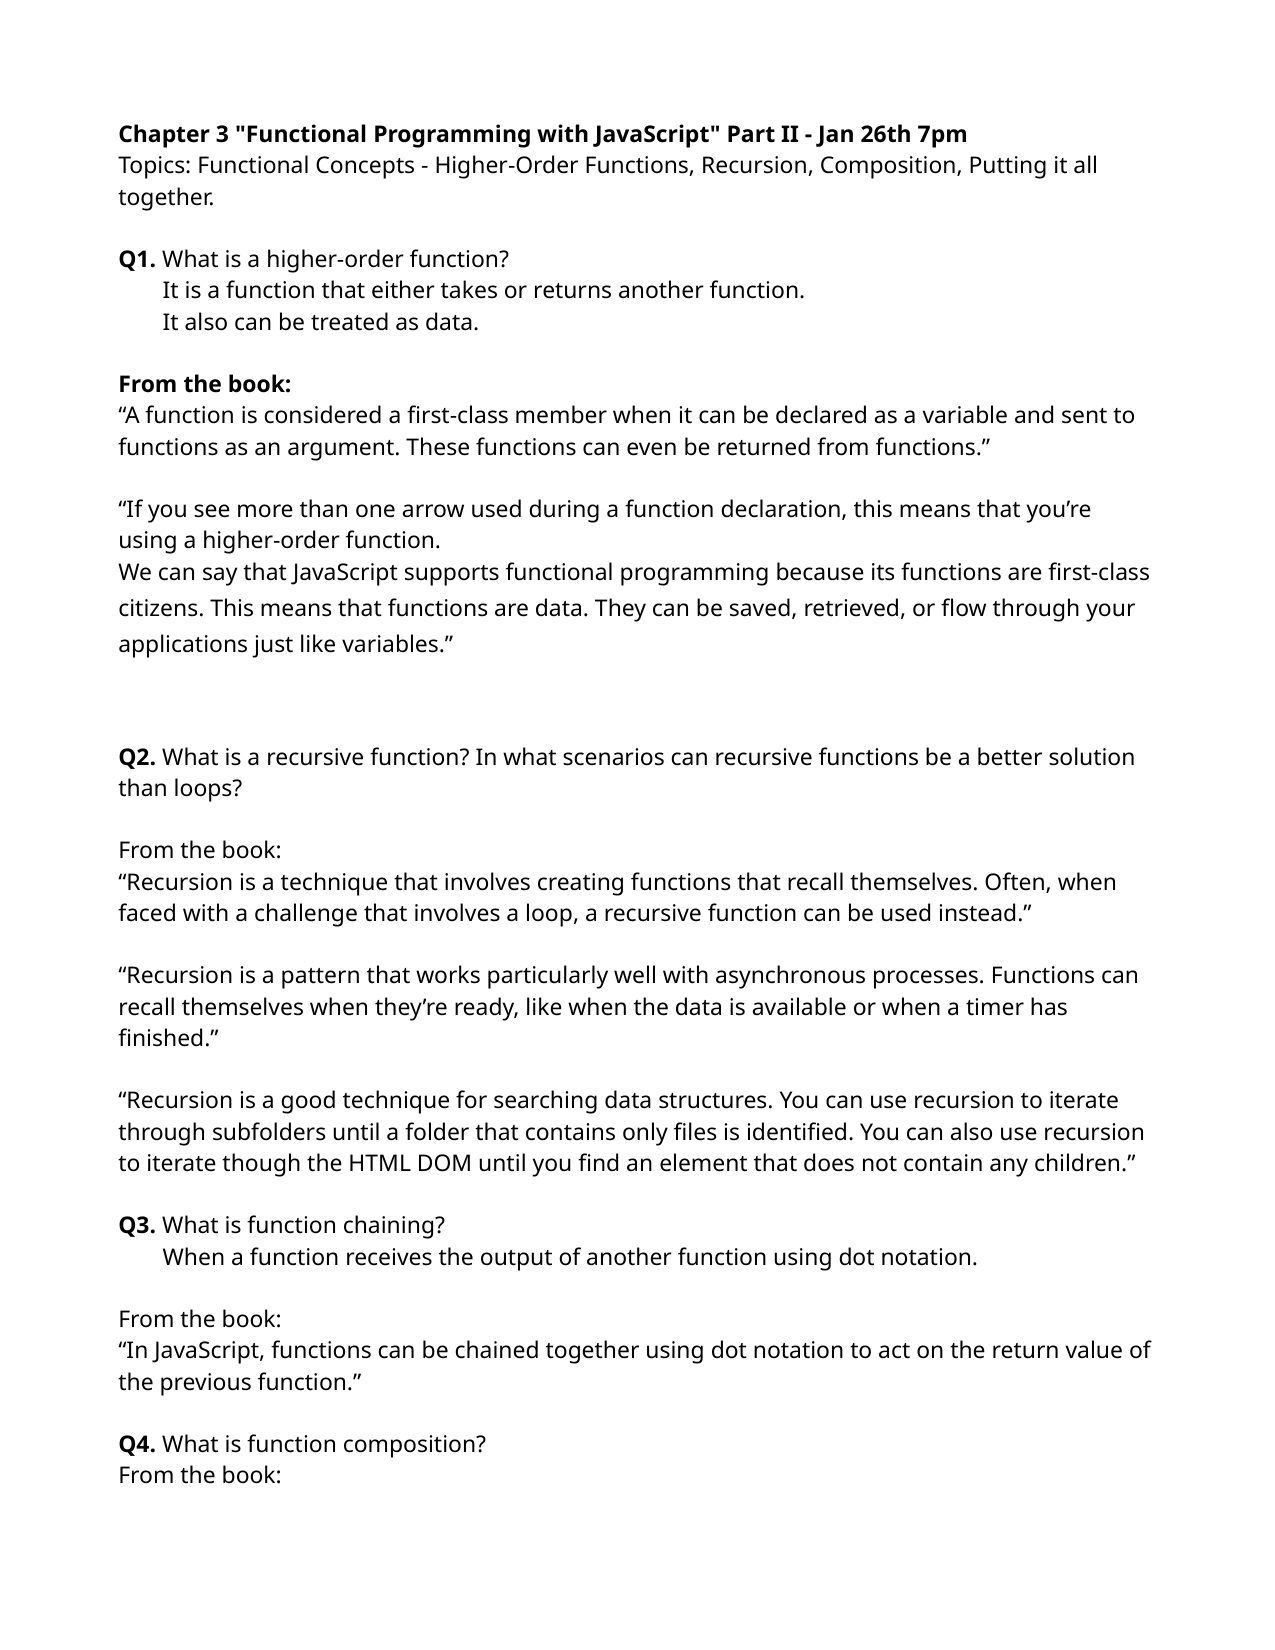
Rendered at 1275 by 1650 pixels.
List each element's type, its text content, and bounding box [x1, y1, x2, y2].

text Topics: Functional Concepts - Higher-Order Functions, Recursion, Composition, Putting it all together. [118, 149, 1157, 212]
text “If you see more than one arrow used during a function declaration, this means that you’re using a higher-order function. [118, 493, 1157, 556]
text “Recursion is a pattern that works particularly well with asynchronous processes. Functions can recall themselves when they’re ready, like when the data is available or when a timer has finished.” [118, 959, 1157, 1053]
text From the book: [118, 368, 1157, 399]
text From the book: [118, 1303, 1157, 1334]
text When a function receives the output of another function using dot notation. [118, 1241, 1157, 1272]
text Q3. What is function chaining? [118, 1209, 1157, 1241]
text We can say that JavaScript supports functional programming because its functions are first-class citizens. This means that functions are data. They can be saved, retrieved, or flow through your applications just like variables.” [118, 556, 1157, 659]
text It is a function that either takes or returns another function. [118, 274, 1157, 306]
text “In JavaScript, functions can be chained together using dot notation to act on the return value of the previous function.” [118, 1334, 1157, 1397]
text From the book: [118, 834, 1157, 866]
text Q4. What is function composition? [118, 1428, 1157, 1459]
text Q1. What is a higher-order function? [118, 243, 1157, 274]
text “Recursion is a good technique for searching data structures. You can use recursion to iterate through subfolders until a folder that contains only files is identified. You can also use recursion to iterate though the HTML DOM until you find an element that does not contain any children.” [118, 1084, 1157, 1178]
text Chapter 3 "Functional Programming with JavaScript" Part II - Jan 26th 7pm [118, 118, 1157, 149]
text It also can be treated as data. [118, 306, 1157, 337]
text “A function is considered a first-class member when it can be declared as a variable and sent to functions as an argument. These functions can even be returned from functions.” [118, 399, 1157, 462]
text From the book: [118, 1459, 1157, 1491]
text “Recursion is a technique that involves creating functions that recall themselves. Often, when faced with a challenge that involves a loop, a recursive function can be used instead.” [118, 866, 1157, 928]
text Q2. What is a recursive function? In what scenarios can recursive functions be a better solution than loops? [118, 741, 1157, 803]
